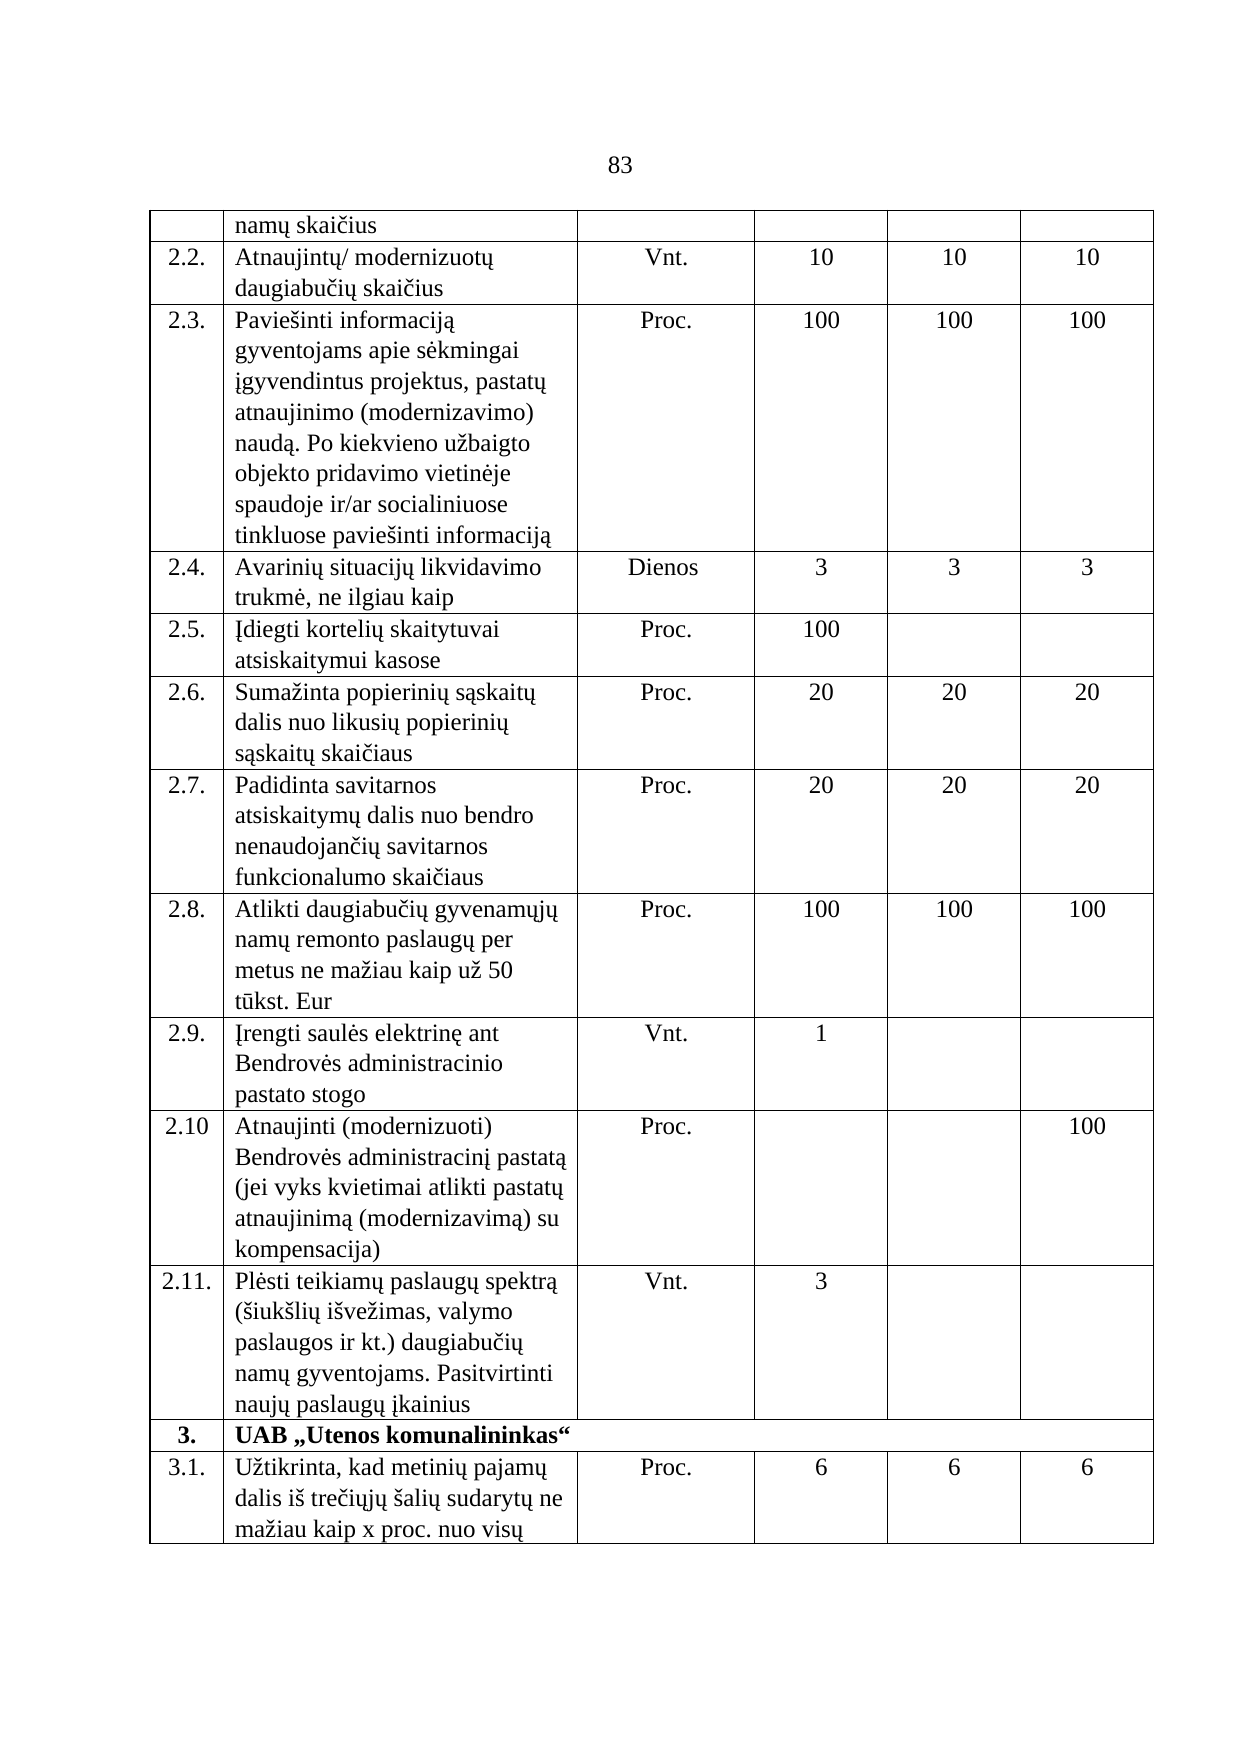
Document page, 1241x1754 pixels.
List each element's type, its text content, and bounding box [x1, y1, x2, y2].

table_cell Avarinių situacijų likvidavimo trukmė, ne ilgiau kaip [224, 552, 577, 613]
table_cell [888, 1266, 1020, 1419]
table_cell 2.6. [151, 677, 223, 769]
table_cell [1021, 1018, 1153, 1110]
table_cell 3 [1021, 552, 1153, 613]
table_cell 1 [755, 1018, 887, 1110]
table_cell 10 [888, 242, 1020, 304]
table_cell [888, 614, 1020, 676]
table_cell 2.11. [151, 1266, 223, 1419]
table_cell Įrengti saulės elektrinę ant Bendrovės administracinio pastato stogo [224, 1018, 577, 1110]
table_cell 100 [755, 614, 887, 676]
table_cell 20 [888, 770, 1020, 893]
table_cell 6 [888, 1452, 1020, 1542]
table_cell 2.10 [151, 1111, 223, 1265]
table_cell 20 [1021, 770, 1153, 893]
table_cell namų skaičius [224, 211, 577, 241]
table_cell [888, 1111, 1020, 1265]
table_cell Dienos [578, 552, 754, 613]
table_cell [755, 1111, 887, 1265]
table_cell Atnaujinti (modernizuoti) Bendrovės administracinį pastatą (jei vyks kvietimai atlikti pastatų atnaujinimą (modernizavimą) su kompensacija) [224, 1111, 577, 1265]
table_cell 2.3. [151, 305, 223, 551]
table_cell 10 [755, 242, 887, 304]
table_cell 100 [1021, 305, 1153, 551]
table_cell 2.8. [151, 894, 223, 1017]
table_cell 2.5. [151, 614, 223, 676]
table_cell 100 [888, 894, 1020, 1017]
table_cell Vnt. [578, 1018, 754, 1110]
table_cell UAB „Utenos komunalininkas“ [224, 1420, 1153, 1451]
table_cell Proc. [578, 677, 754, 769]
table_cell Sumažinta popierinių sąskaitų dalis nuo likusių popierinių sąskaitų skaičiaus [224, 677, 577, 769]
table_cell 20 [888, 677, 1020, 769]
table_cell Paviešinti informaciją gyventojams apie sėkmingai įgyvendintus projektus, pastatų atnaujinimo (modernizavimo) naudą. Po kiekvieno užbaigto objekto pridavimo vietinėje spaudoje ir/ar socialiniuose tinkluose paviešinti informaciją [224, 305, 577, 551]
table_cell Padidinta savitarnos atsiskaitymų dalis nuo bendro nenaudojančių savitarnos funkcionalumo skaičiaus [224, 770, 577, 893]
table_cell 3.1. [151, 1452, 223, 1542]
table_cell [1021, 614, 1153, 676]
table_cell Proc. [578, 305, 754, 551]
table_cell Įdiegti kortelių skaitytuvai atsiskaitymui kasose [224, 614, 577, 676]
table_cell 3 [755, 552, 887, 613]
table_cell 20 [755, 677, 887, 769]
table_cell 6 [1021, 1452, 1153, 1542]
table_cell Plėsti teikiamų paslaugų spektrą (šiukšlių išvežimas, valymo paslaugos ir kt.) daugiabučių namų gyventojams. Pasitvirtinti naujų paslaugų įkainius [224, 1266, 577, 1419]
table_cell Užtikrinta, kad metinių pajamų dalis iš trečiųjų šalių sudarytų ne mažiau kaip x proc. nuo visų [224, 1452, 577, 1542]
table_cell [578, 211, 754, 241]
table_cell 100 [755, 305, 887, 551]
table_cell 3 [888, 552, 1020, 613]
table_cell [888, 1018, 1020, 1110]
table_cell Proc. [578, 1111, 754, 1265]
table_cell 3 [755, 1266, 887, 1419]
table_cell 100 [888, 305, 1020, 551]
table_cell Proc. [578, 1452, 754, 1542]
table_cell Vnt. [578, 242, 754, 304]
table_cell Proc. [578, 770, 754, 893]
table_cell 100 [1021, 894, 1153, 1017]
table_cell Proc. [578, 894, 754, 1017]
table_cell [888, 211, 1020, 241]
table_cell 20 [1021, 677, 1153, 769]
table_cell [1021, 211, 1153, 241]
table_cell [151, 211, 223, 241]
table_cell 2.4. [151, 552, 223, 613]
table_cell 10 [1021, 242, 1153, 304]
table_cell Proc. [578, 614, 754, 676]
table_cell Vnt. [578, 1266, 754, 1419]
table_cell 20 [755, 770, 887, 893]
table_cell 2.7. [151, 770, 223, 893]
table_cell Atlikti daugiabučių gyvenamųjų namų remonto paslaugų per metus ne mažiau kaip už 50 tūkst. Eur [224, 894, 577, 1017]
table_cell [755, 211, 887, 241]
table_cell 6 [755, 1452, 887, 1542]
table_cell 3. [151, 1420, 223, 1451]
table_cell 100 [755, 894, 887, 1017]
table_cell 2.9. [151, 1018, 223, 1110]
table_cell 100 [1021, 1111, 1153, 1265]
table_cell 2.2. [151, 242, 223, 304]
table_cell [1021, 1266, 1153, 1419]
table_cell Atnaujintų/ modernizuotų daugiabučių skaičius [224, 242, 577, 304]
